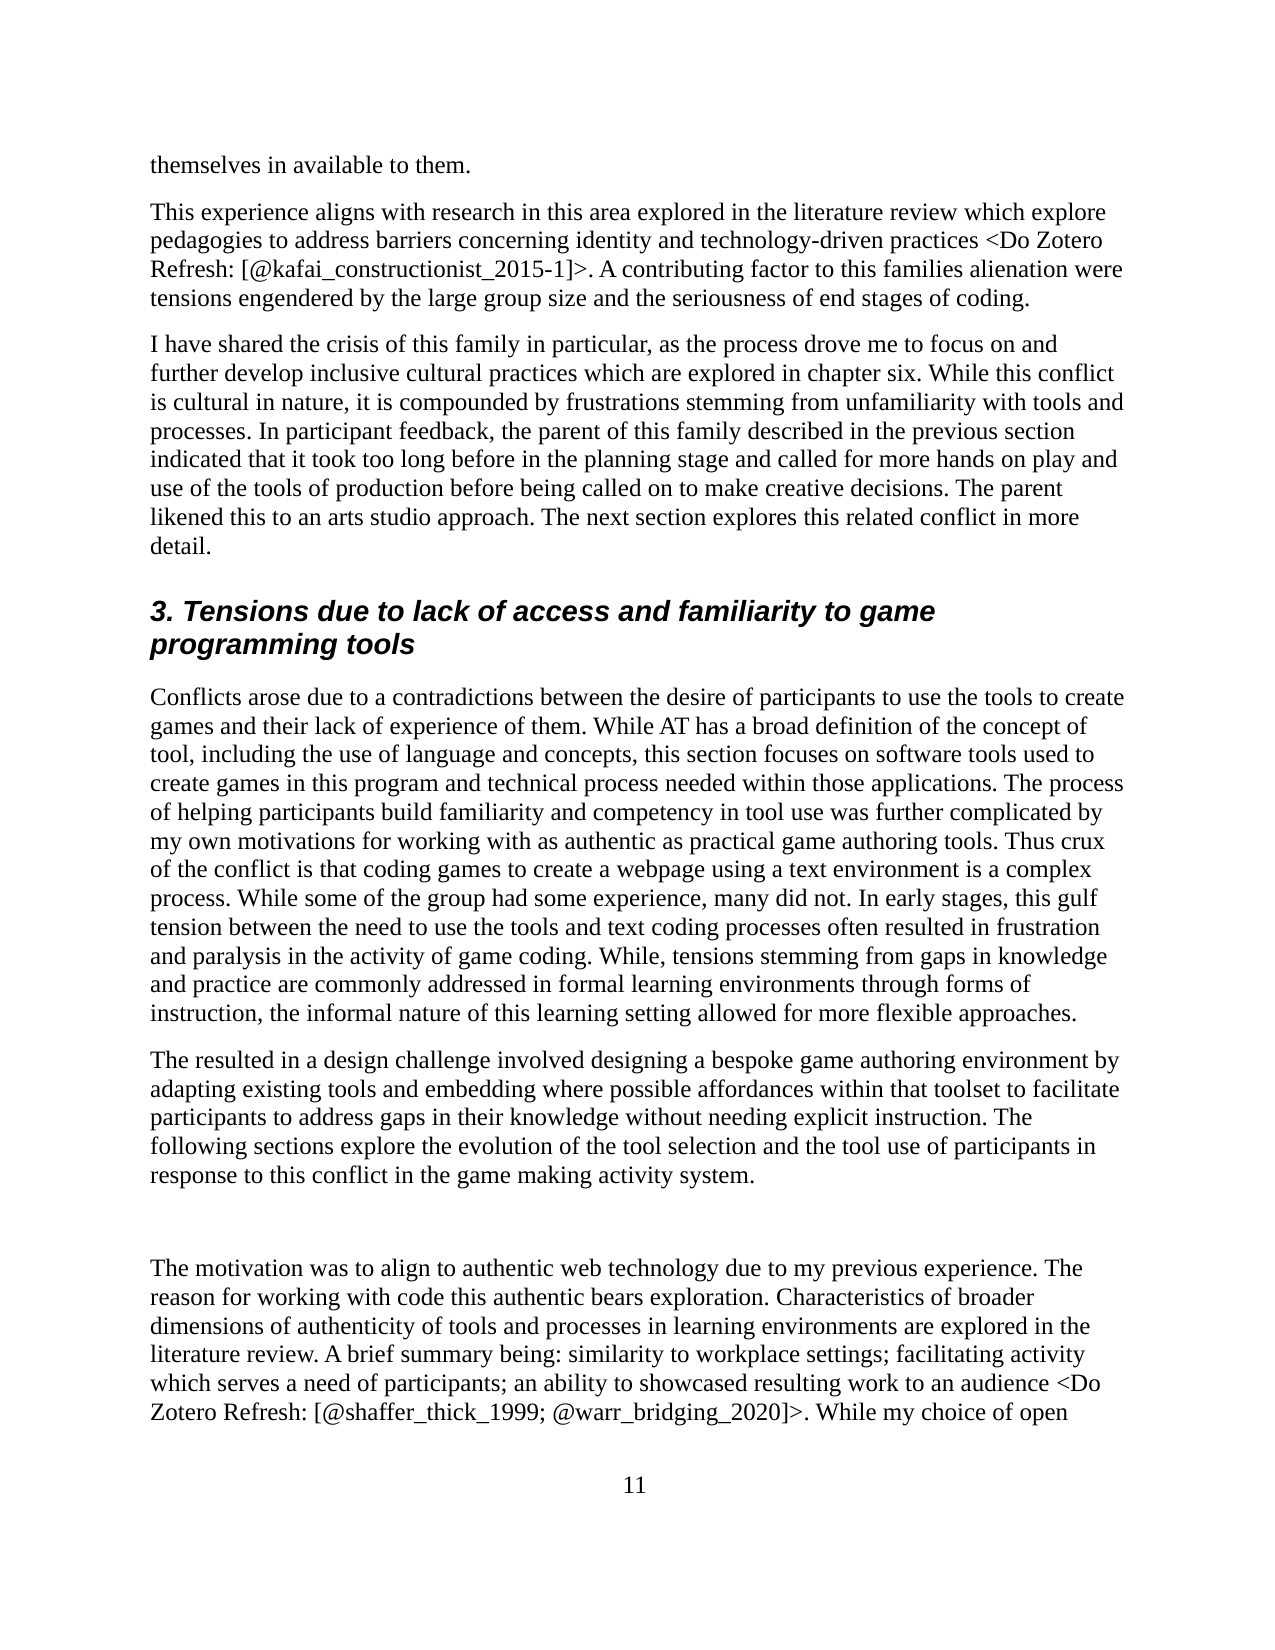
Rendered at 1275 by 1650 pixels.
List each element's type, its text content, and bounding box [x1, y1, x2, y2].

text This experience aligns with research in this area explored in the literature review which explore pedagogies to address barriers concerning identity and technology-driven practices <Do Zotero Refresh: [@kafai_constructionist_2015-1]>. A contributing factor to this families alienation were tensions engendered by the large group size and the seriousness of end stages of coding. [150, 197, 1125, 312]
text themselves in available to them. [150, 150, 1125, 179]
text Conflicts arose due to a contradictions between the desire of participants to use the tools to create games and their lack of experience of them. While AT has a broad definition of the concept of tool, including the use of language and concepts, this section focuses on software tools used to create games in this program and technical process needed within those applications. The process of helping participants build familiarity and competency in tool use was further complicated by my own motivations for working with as authentic as practical game authoring tools. Thus crux of the conflict is that coding games to create a webpage using a text environment is a complex process. While some of the group had some experience, many did not. In early stages, this gulf tension between the need to use the tools and text coding processes often resulted in frustration and paralysis in the activity of game coding. While, tensions stemming from gaps in knowledge and practice are commonly addressed in formal learning environments through forms of instruction, the informal nature of this learning setting allowed for more flexible approaches. [150, 682, 1125, 1027]
text I have shared the crisis of this family in particular, as the process drove me to focus on and further develop inclusive cultural practices which are explored in chapter six. While this conflict is cultural in nature, it is compounded by frustrations stemming from unfamiliarity with tools and processes. In participant feedback, the parent of this family described in the previous section indicated that it took too long before in the planning stage and called for more hands on play and use of the tools of production before being called on to make creative decisions. The parent likened this to an arts studio approach. The next section explores this related conflict in more detail. [150, 329, 1125, 559]
text The resulted in a design challenge involved designing a bespoke game authoring environment by adapting existing tools and embedding where possible affordances within that toolset to facilitate participants to address gaps in their knowledge without needing explicit instruction. The following sections explore the evolution of the tool selection and the tool use of participants in response to this conflict in the game making activity system. [150, 1045, 1125, 1189]
text The motivation was to align to authentic web technology due to my previous experience. The reason for working with code this authentic bears exploration. Characteristics of broader dimensions of authenticity of tools and processes in learning environments are explored in the literature review. A brief summary being: similarity to workplace settings; facilitating activity which serves a need of participants; an ability to showcased resulting work to an audience <Do Zotero Refresh: [@shaffer_thick_1999; @warr_bridging_2020]>. While my choice of open [150, 1253, 1125, 1426]
subtitle 3. Tensions due to lack of access and familiarity to game programming tools [150, 593, 1125, 661]
